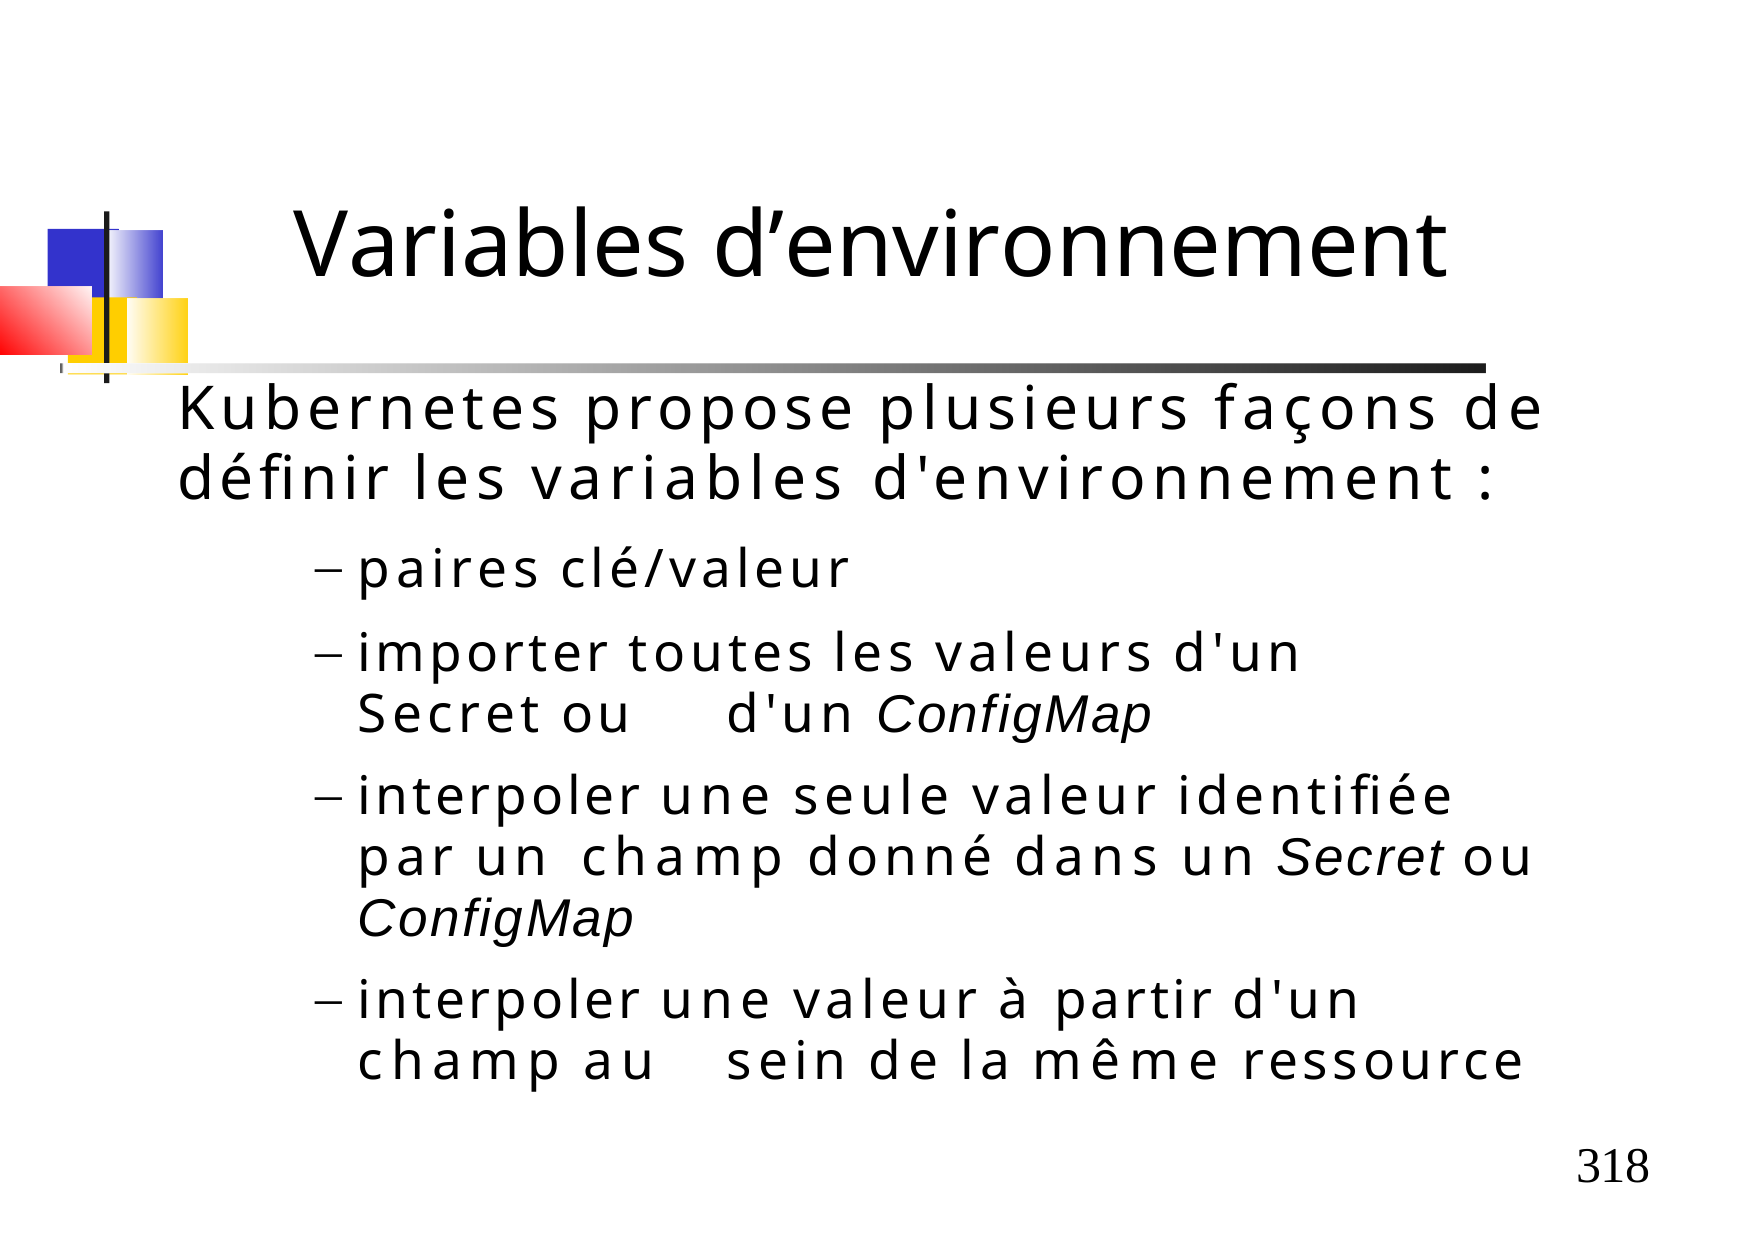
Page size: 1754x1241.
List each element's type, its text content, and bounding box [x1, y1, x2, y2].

picture [0, 285, 92, 355]
slide_number 318 [1569, 1135, 1660, 1241]
picture [60, 229, 179, 384]
title Variables d’environnement [179, 183, 1564, 406]
list Kubernetes propose plusieurs façons de définir les variables d'environnement : paires clé/valeur importer toutes les valeurs d'un Secret ou d'un ConfigMap interpoler une seule valeur identifiée par un champ donné dans un Secret ou ConfigMap interpoler une valeur à partir d'un champ au sein de la même ressource [177, 365, 1563, 1222]
